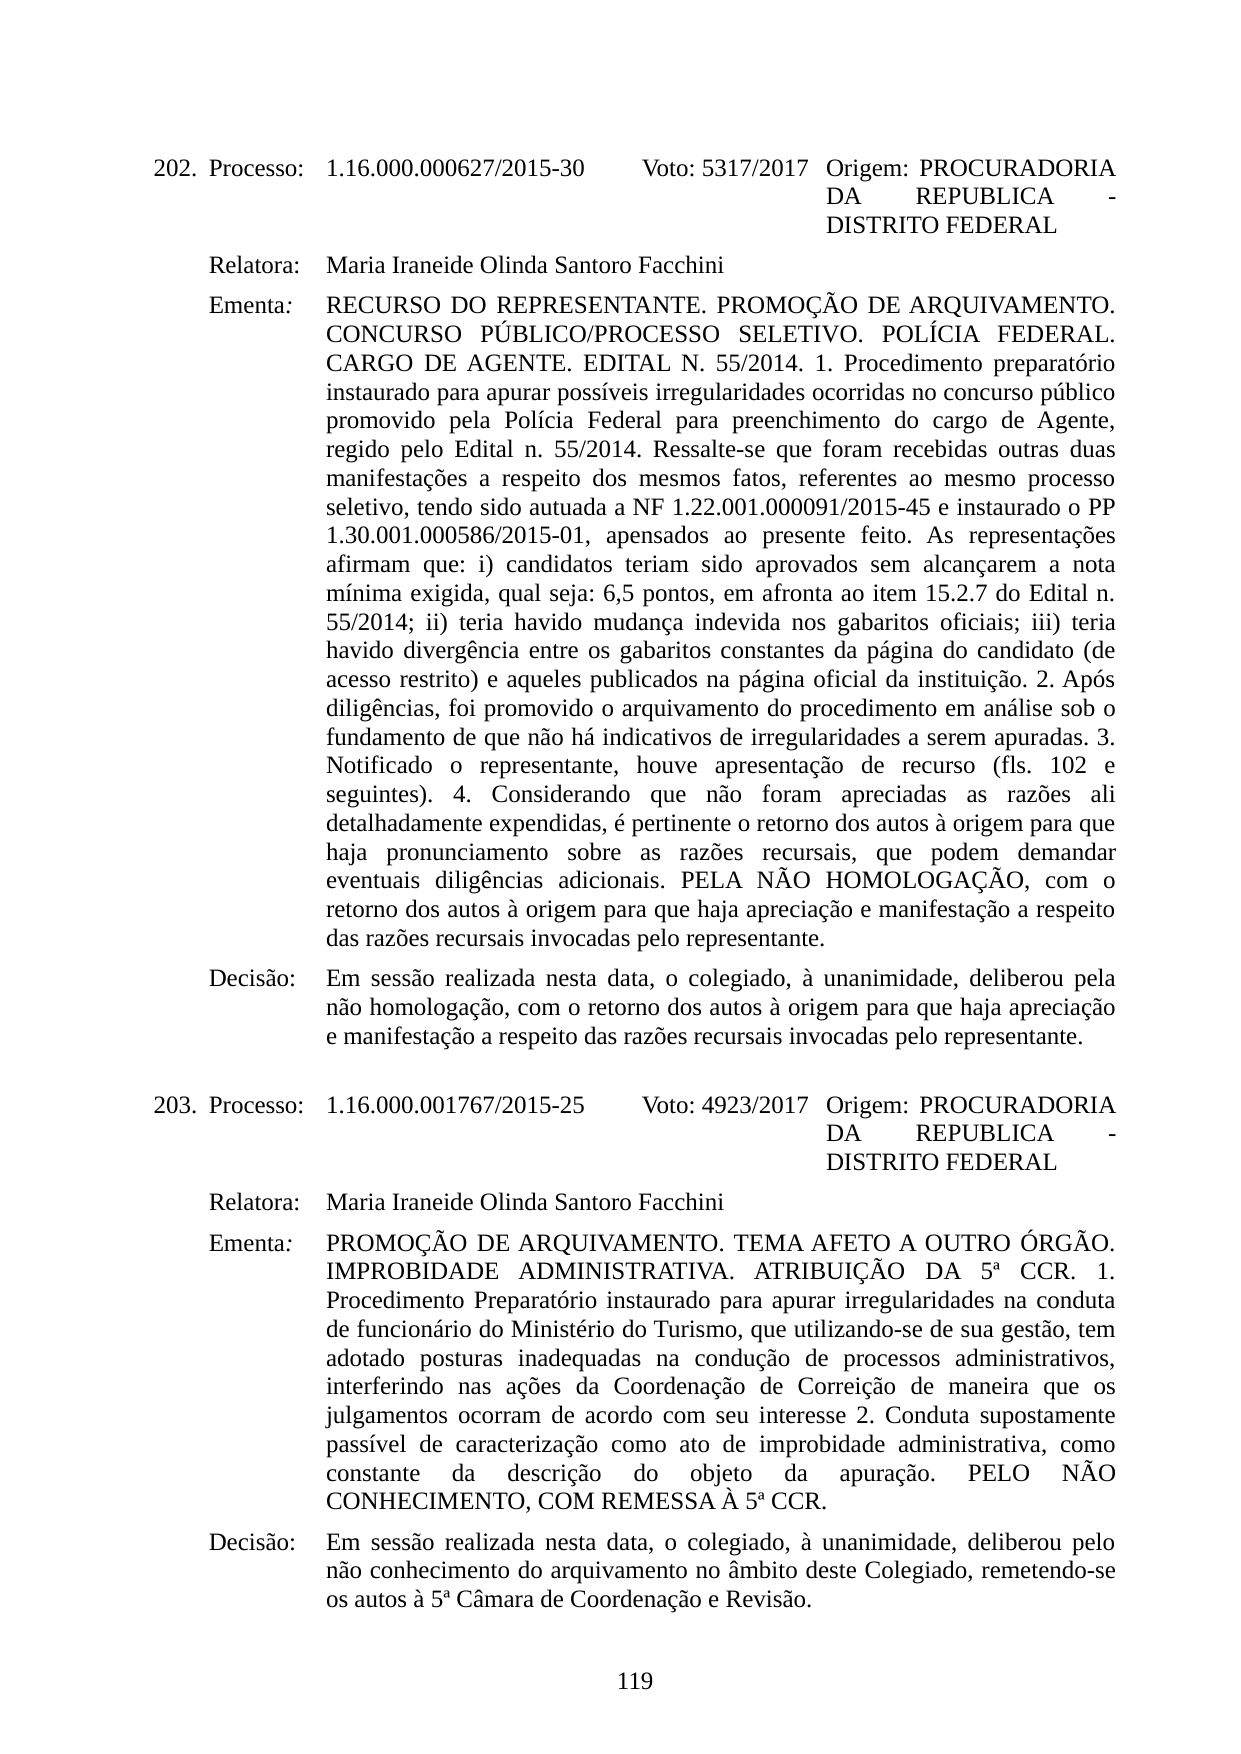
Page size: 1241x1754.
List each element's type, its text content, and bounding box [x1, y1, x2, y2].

table_cell RECURSO DO REPRESENTANTE. PROMOÇÃO DE ARQUIVAMENTO. CONCURSO PÚBLICO/PROCESSO SELETIVO. POLÍCIA FEDERAL. CARGO DE AGENTE. EDITAL N. 55/2014. 1. Procedimento preparatório instaurado para apurar possíveis irregularidades ocorridas no concurso público promovido pela Polícia Federal para preenchimento do cargo de Agente, regido pelo Edital n. 55/2014. Ressalte-se que foram recebidas outras duas manifestações a respeito dos mesmos fatos, referentes ao mesmo processo seletivo, tendo sido autuada a NF 1.22.001.000091/2015-45 e instaurado o PP 1.30.001.000586/2015-01, apensados ao presente feito. As representações afirmam que: i) candidatos teriam sido aprovados sem alcançarem a nota mínima exigida, qual seja: 6,5 pontos, em afronta ao item 15.2.7 do Edital n. 55/2014; ii) teria havido mudança indevida nos gabaritos oficiais; iii) teria havido divergência entre os gabaritos constantes da página do candidato (de acesso restrito) e aqueles publicados na página oficial da instituição. 2. Após diligências, foi promovido o arquivamento do procedimento em análise sob o fundamento de que não há indicativos de irregularidades a serem apuradas. 3. Notificado o representante, houve apresentação de recurso (fls. 102 e seguintes). 4. Considerando que não foram apreciadas as razões ali detalhadamente expendidas, é pertinente o retorno dos autos à origem para que haja pronunciamento sobre as razões recursais, que podem demandar eventuais diligências adicionais. PELA NÃO HOMOLOGAÇÃO, com o retorno dos autos à origem para que haja apreciação e manifestação a respeito das razões recursais invocadas pelo representante. [320, 285, 1122, 957]
table_cell Maria Iraneide Olinda Santoro Facchini [320, 245, 1122, 285]
table_header Origem: PROCURADORIA DA REPUBLICA - DISTRITO FEDERAL [820, 147, 1122, 244]
table_cell Relatora: [203, 245, 320, 285]
table_header Voto: 4923/2017 [636, 1084, 820, 1182]
table_header 1.16.000.000627/2015-30 [320, 147, 636, 244]
table_header Origem: PROCURADORIA DA REPUBLICA - DISTRITO FEDERAL [820, 1084, 1122, 1182]
table_cell Relatora: [203, 1182, 320, 1222]
table_header 1.16.000.001767/2015-25 [320, 1084, 636, 1182]
table_cell Em sessão realizada nesta data, o colegiado, à unanimidade, deliberou pelo não conhecimento do arquivamento no âmbito deste Colegiado, remetendo-se os autos à 5ª Câmara de Coordenação e Revisão. [320, 1521, 1122, 1618]
table_cell Maria Iraneide Olinda Santoro Facchini [320, 1182, 1122, 1222]
table_cell Em sessão realizada nesta data, o colegiado, à unanimidade, deliberou pela não homologação, com o retorno dos autos à origem para que haja apreciação e manifestação a respeito das razões recursais invocadas pelo representante. [320, 958, 1122, 1055]
table_cell [148, 1182, 203, 1222]
table_header Processo: [203, 147, 320, 244]
table_cell [148, 1222, 203, 1521]
table_cell PROMOÇÃO DE ARQUIVAMENTO. TEMA AFETO A OUTRO ÓRGÃO. IMPROBIDADE ADMINISTRATIVA. ATRIBUIÇÃO DA 5ª CCR. 1. Procedimento Preparatório instaurado para apurar irregularidades na conduta de funcionário do Ministério do Turismo, que utilizando-se de sua gestão, tem adotado posturas inadequadas na condução de processos administrativos, interferindo nas ações da Coordenação de Correição de maneira que os julgamentos ocorram de acordo com seu interesse 2. Conduta supostamente passível de caracterização como ato de improbidade administrativa, como constante da descrição do objeto da apuração. PELO NÃO CONHECIMENTO, COM REMESSA À 5ª CCR. [320, 1222, 1122, 1521]
table_cell Decisão: [203, 958, 320, 1055]
table_cell [148, 245, 203, 285]
table_cell [148, 958, 203, 1055]
table_header 202. [148, 147, 203, 244]
table_cell [148, 285, 203, 957]
table_cell Ementa: [203, 285, 320, 957]
table_header Voto: 5317/2017 [636, 147, 820, 244]
table_header 203. [148, 1084, 203, 1182]
table_cell Ementa: [203, 1222, 320, 1521]
table_header Processo: [203, 1084, 320, 1182]
table_cell [148, 1521, 203, 1618]
table_cell Decisão: [203, 1521, 320, 1618]
